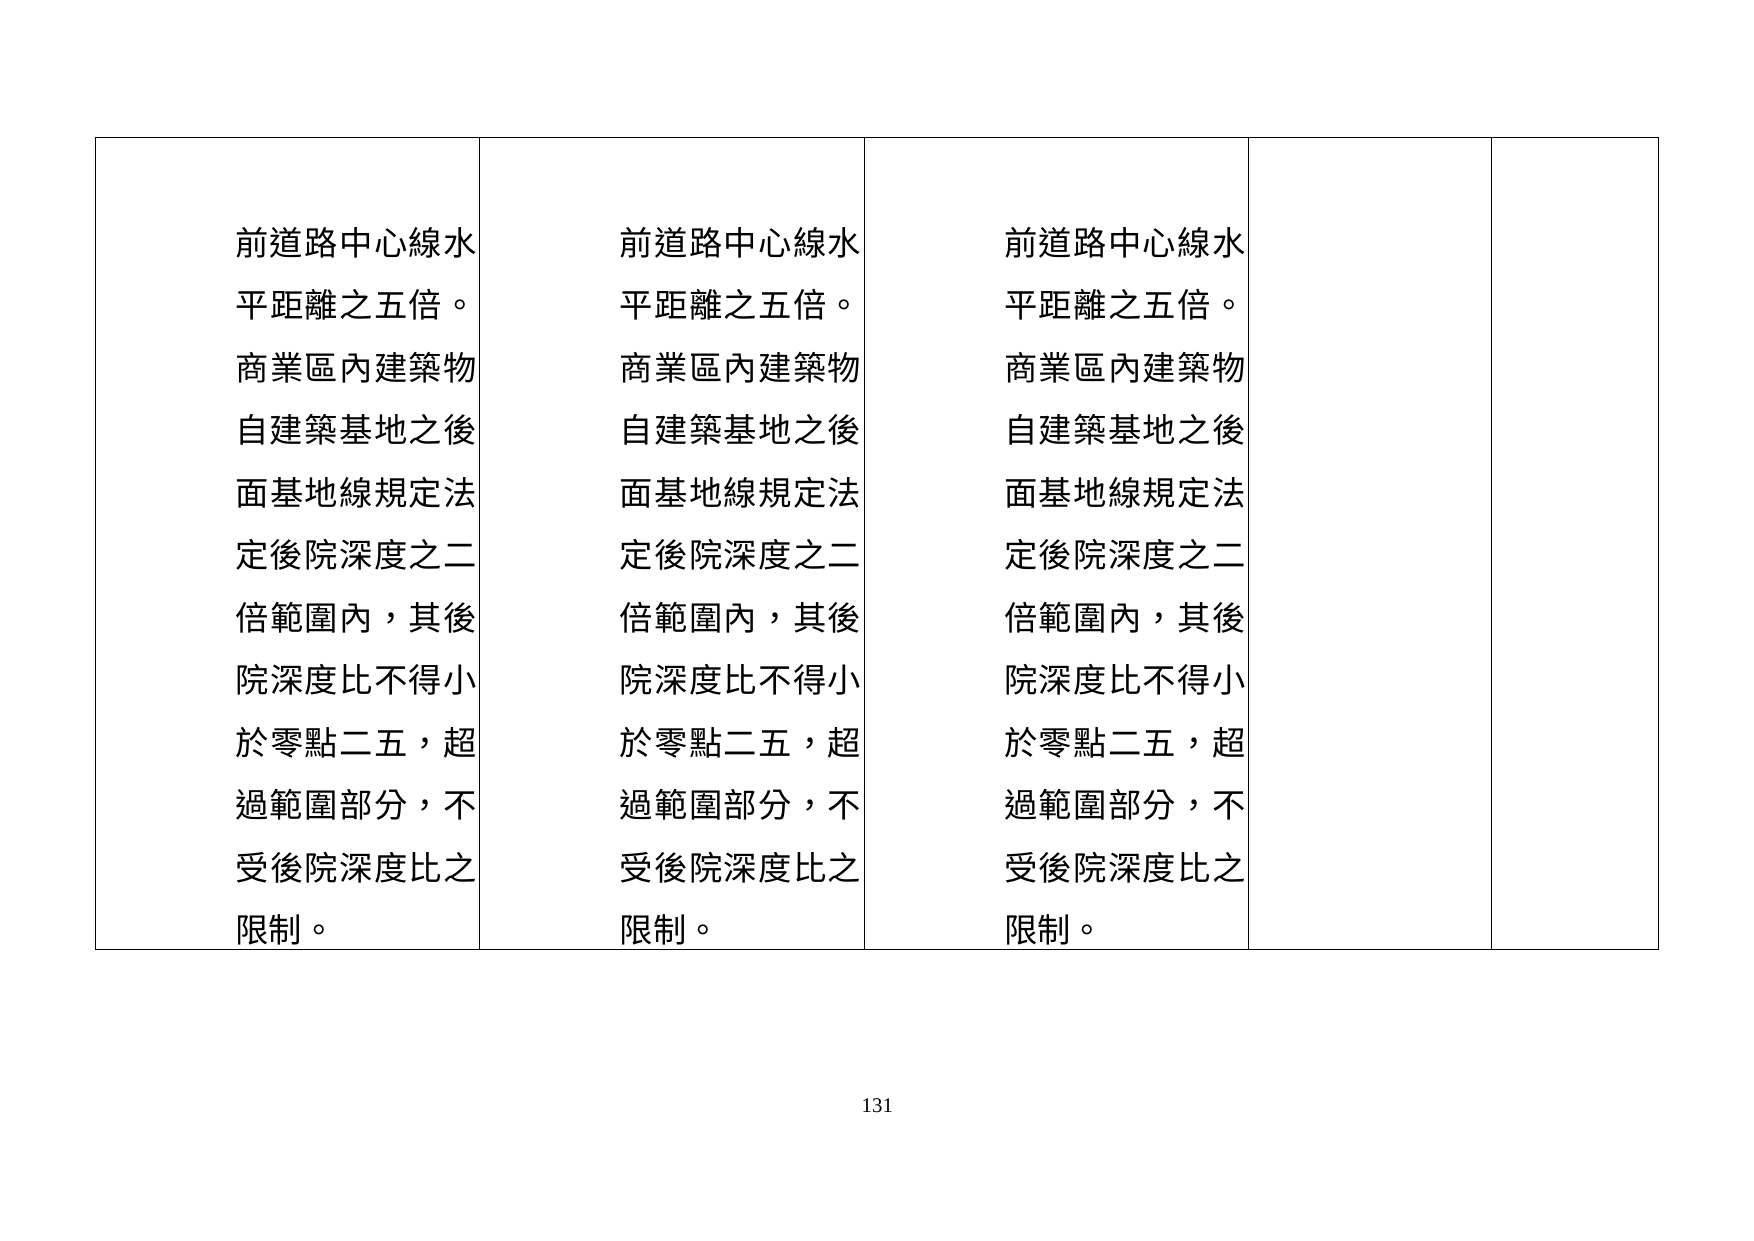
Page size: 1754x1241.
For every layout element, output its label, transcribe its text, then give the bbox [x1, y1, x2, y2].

table_cell 前道路中心線水平距離之五倍。商業區內建築物自建築基地之後面基地線規定法定後院深度之二倍範圍內，其後院深度比不得小於零點二五，超過範圍部分，不受後院深度比之限制。 [480, 138, 864, 949]
table_cell 前道路中心線水平距離之五倍。商業區內建築物自建築基地之後面基地線規定法定後院深度之二倍範圍內，其後院深度比不得小於零點二五，超過範圍部分，不受後院深度比之限制。 [96, 138, 479, 949]
table_cell [1492, 138, 1658, 949]
table_cell 前道路中心線水平距離之五倍。商業區內建築物自建築基地之後面基地線規定法定後院深度之二倍範圍內，其後院深度比不得小於零點二五，超過範圍部分，不受後院深度比之限制。 [865, 138, 1248, 949]
table_cell [1249, 138, 1491, 949]
